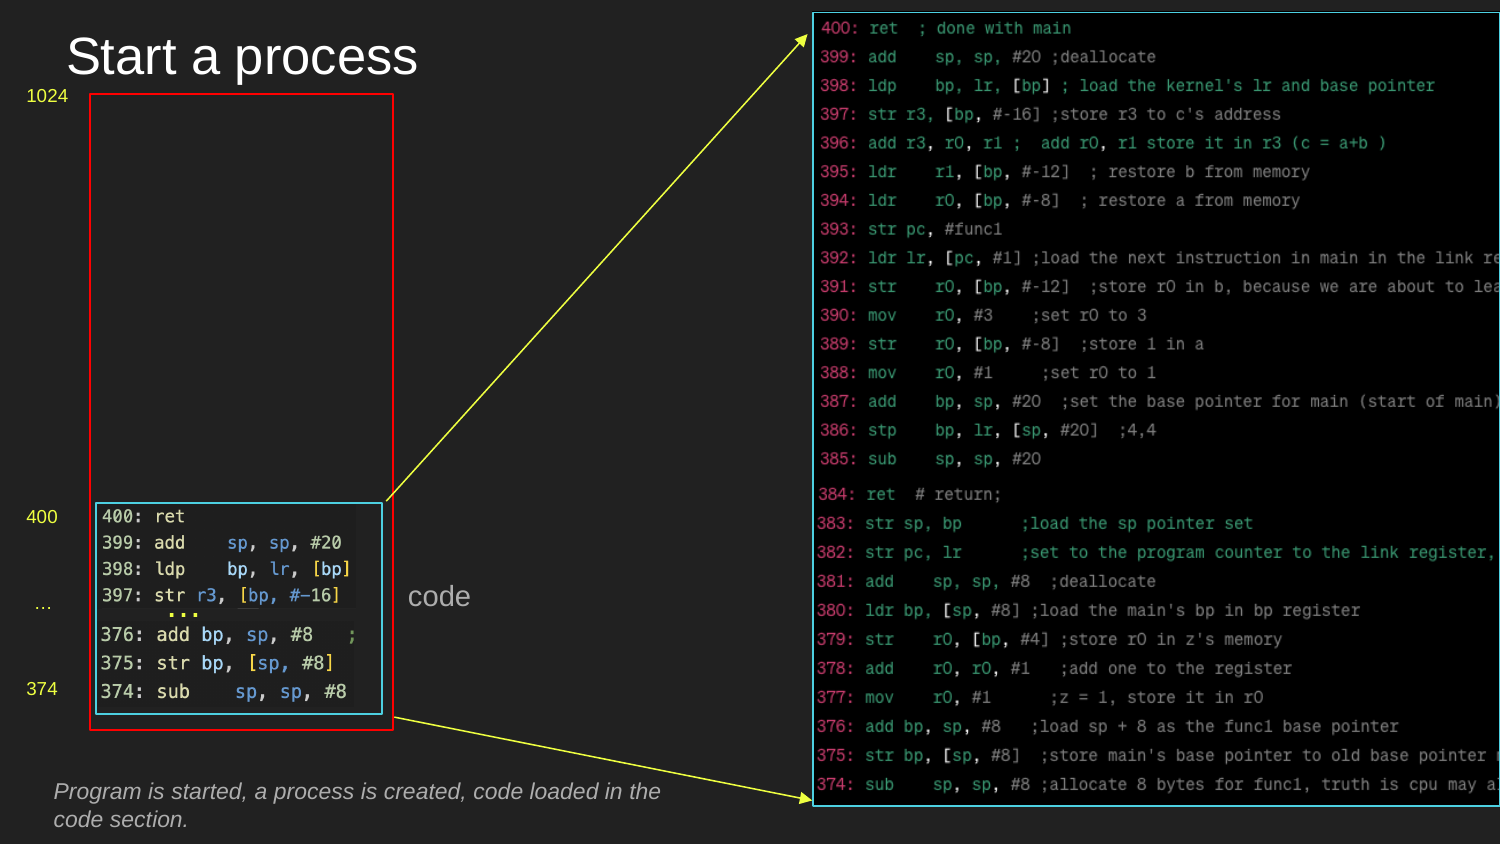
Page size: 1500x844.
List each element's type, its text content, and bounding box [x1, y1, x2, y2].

text_box 1024 [11, 68, 137, 113]
picture [814, 13, 1499, 805]
text_box Program is started, a process is created, code loaded in the code section. [38, 761, 687, 801]
picture [97, 621, 354, 707]
text_box … [18, 575, 98, 620]
text_box 374 [11, 661, 90, 706]
title Start a process [51, 7, 451, 101]
text_box code [393, 561, 508, 601]
picture [97, 504, 356, 609]
text_box 400 [11, 489, 90, 534]
title Start a process [137, 95, 392, 101]
